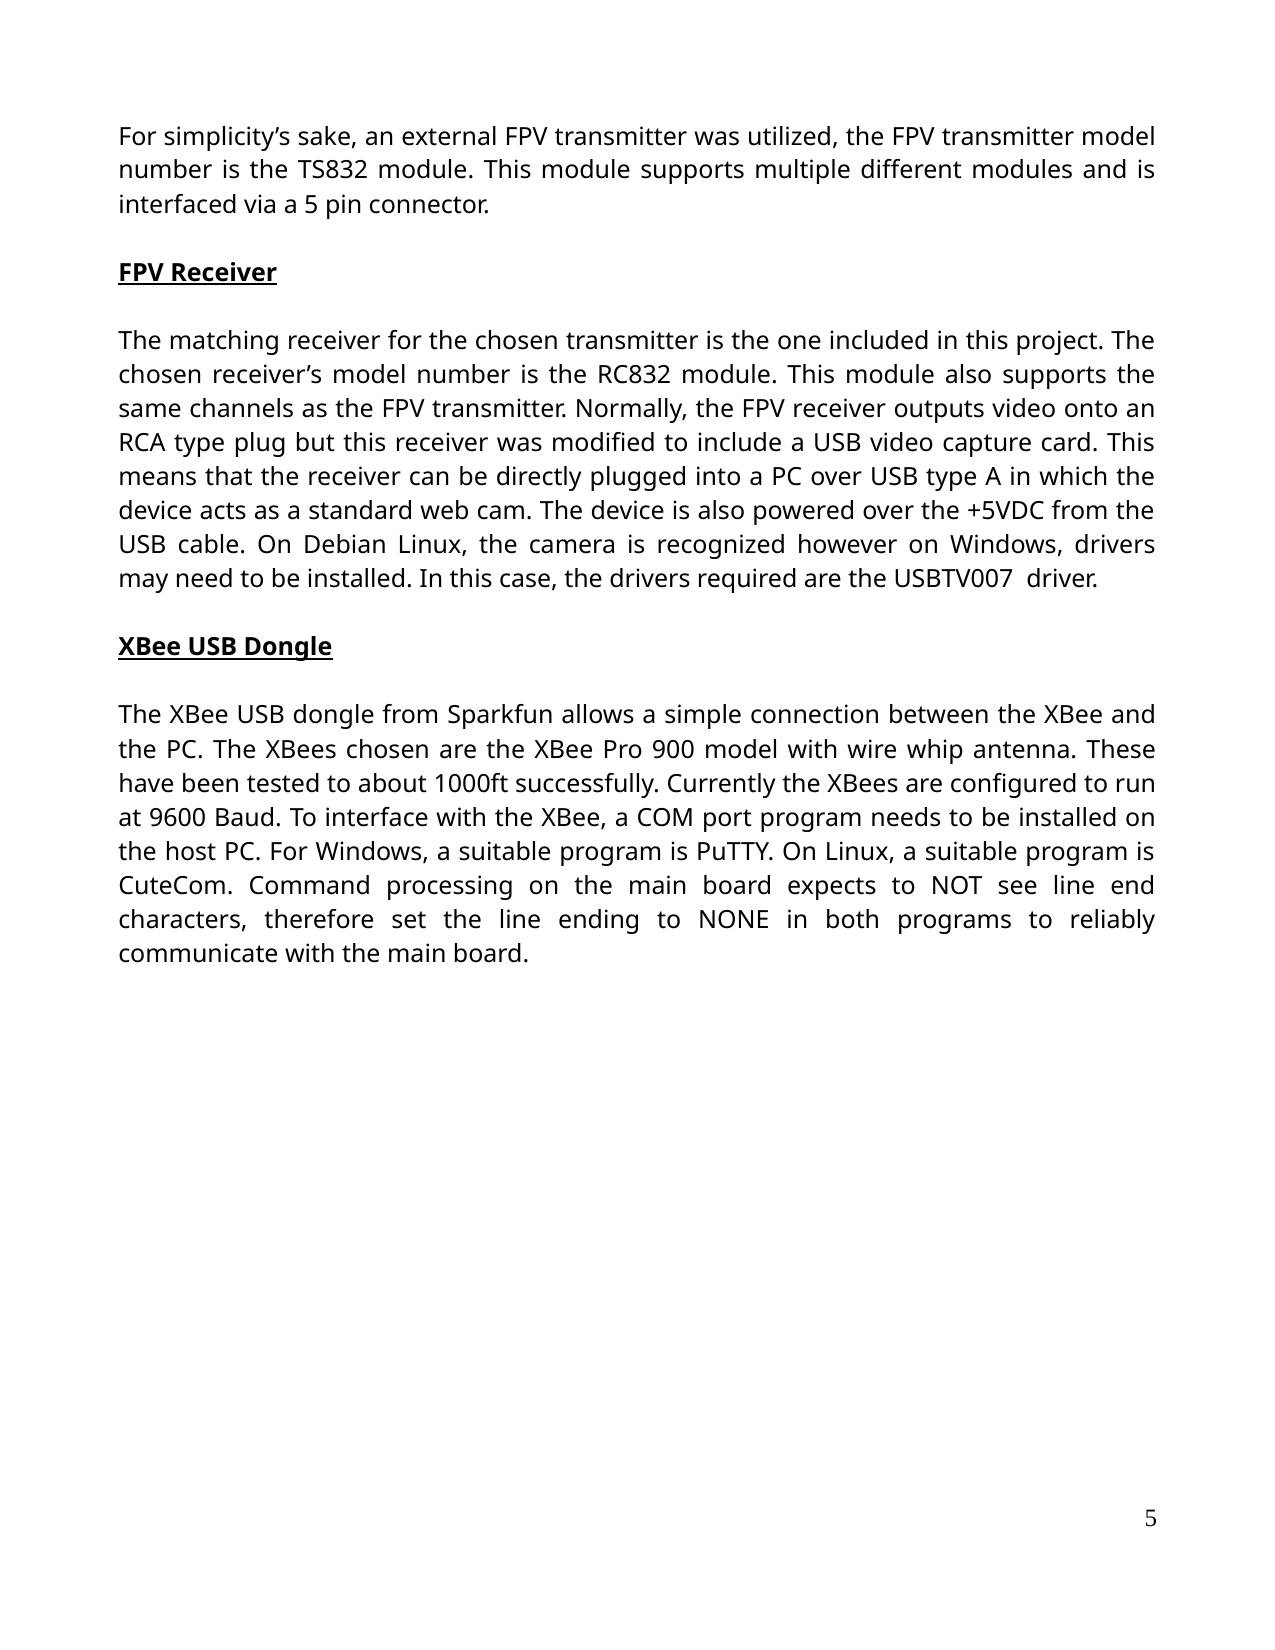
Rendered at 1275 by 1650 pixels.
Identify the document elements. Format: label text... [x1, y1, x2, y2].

text The matching receiver for the chosen transmitter is the one included in this project. The chosen receiver’s model number is the RC832 module. This module also supports the same channels as the FPV transmitter. Normally, the FPV receiver outputs video onto an RCA type plug but this receiver was modified to include a USB video capture card. This means that the receiver can be directly plugged into a PC over USB type A in which the device acts as a standard web cam. The device is also powered over the +5VDC from the USB cable. On Debian Linux, the camera is recognized however on Windows, drivers may need to be installed. In this case, the drivers required are the USBTV007 driver. [118, 322, 1157, 595]
text FPV Receiver [118, 254, 1157, 288]
text XBee USB Dongle [118, 629, 1157, 663]
text The XBee USB dongle from Sparkfun allows a simple connection between the XBee and the PC. The XBees chosen are the XBee Pro 900 model with wire whip antenna. These have been tested to about 1000ft successfully. Currently the XBees are configured to run at 9600 Baud. To interface with the XBee, a COM port program needs to be installed on the host PC. For Windows, a suitable program is PuTTY. On Linux, a suitable program is CuteCom. Command processing on the main board expects to NOT see line end characters, therefore set the line ending to NONE in both programs to reliably communicate with the main board. [118, 697, 1157, 970]
text For simplicity’s sake, an external FPV transmitter was utilized, the FPV transmitter model number is the TS832 module. This module supports multiple different modules and is interfaced via a 5 pin connector. [118, 118, 1157, 220]
